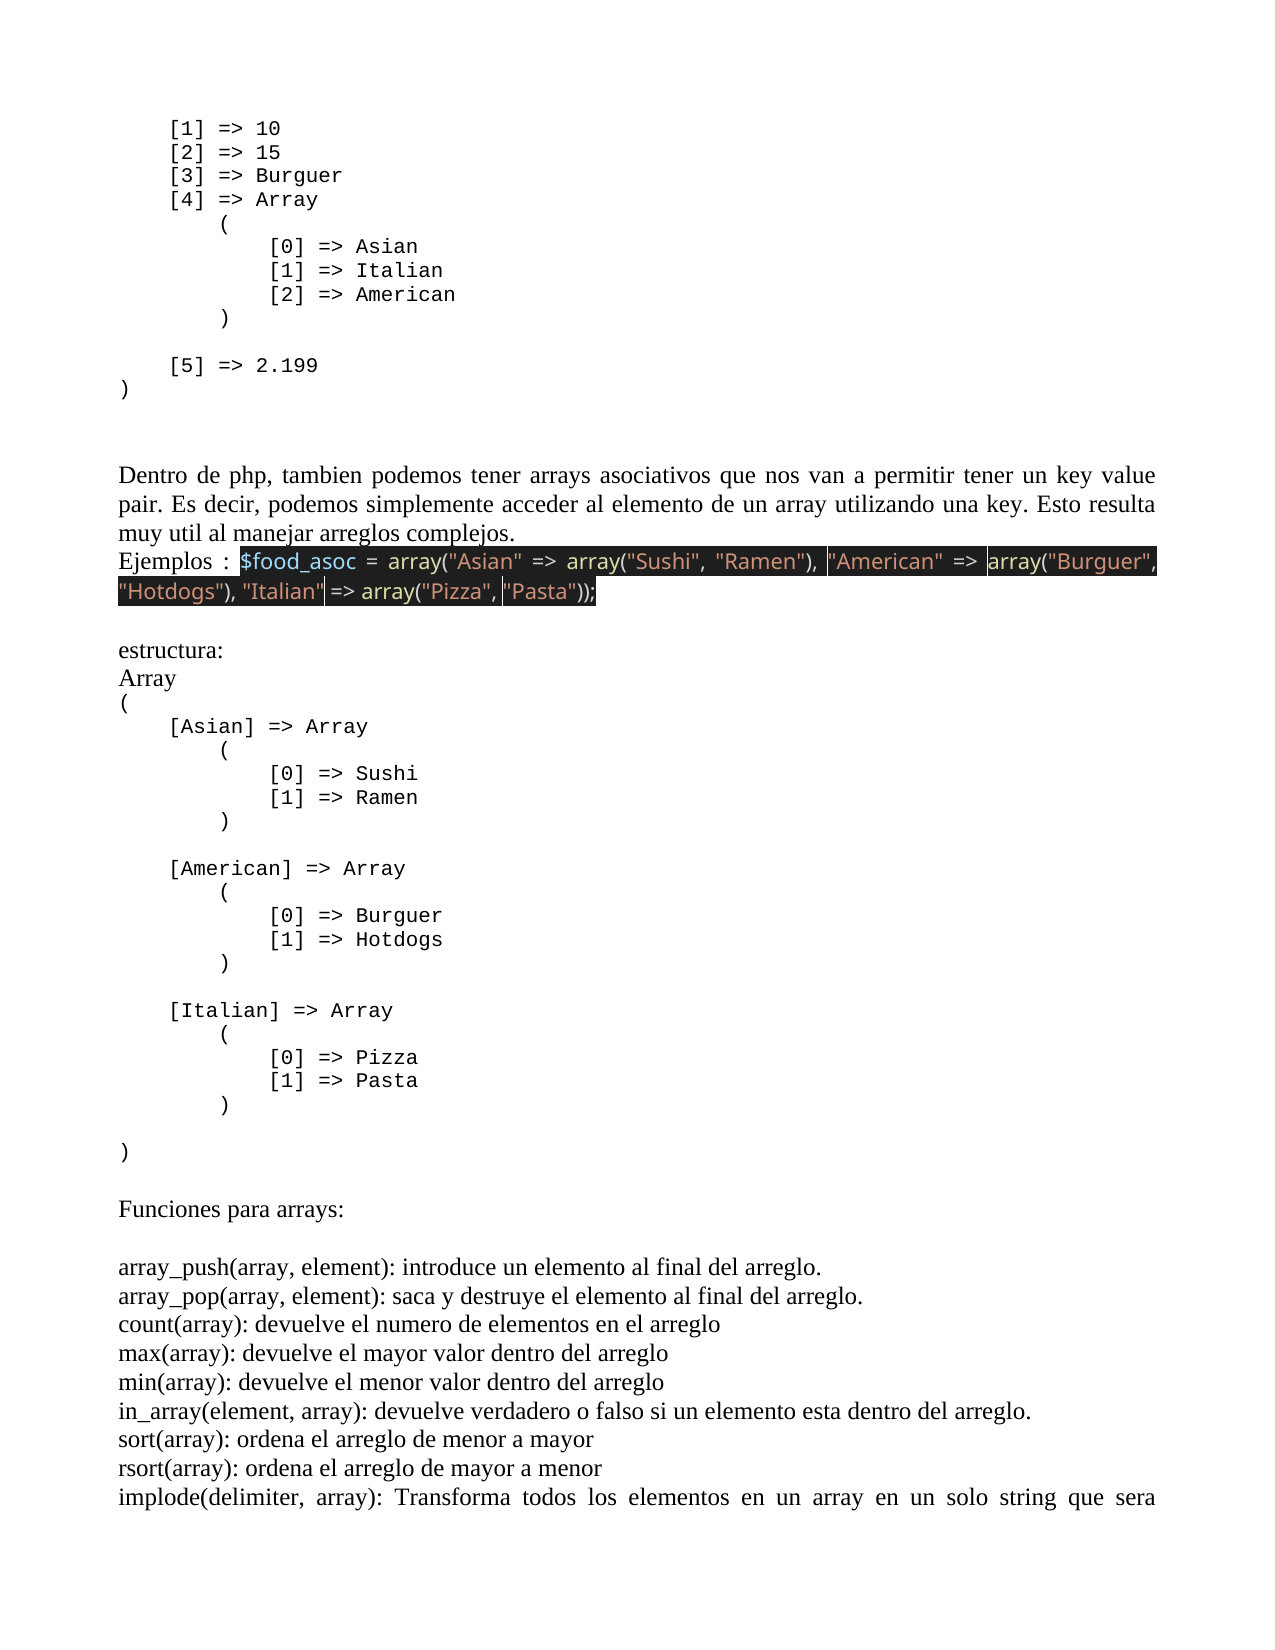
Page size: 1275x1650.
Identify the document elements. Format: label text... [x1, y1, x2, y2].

text [2] => American [118, 284, 1157, 307]
text ) [118, 307, 1157, 331]
text Array [118, 663, 1157, 692]
text ) [118, 1141, 1157, 1165]
text ) [118, 810, 1157, 834]
text min(array): devuelve el menor valor dentro del arreglo [118, 1367, 1157, 1396]
text array_pop(array, element): saca y destruye el elemento al final del arreglo. [118, 1281, 1157, 1309]
text ( [118, 1023, 1157, 1047]
text sort(array): ordena el arreglo de menor a mayor [118, 1424, 1157, 1453]
text in_array(element, array): devuelve verdadero o falso si un elemento esta dentro del arreglo. [118, 1396, 1157, 1424]
text [4] => Array [118, 189, 1157, 213]
text [0] => Sushi [118, 763, 1157, 787]
text rsort(array): ordena el arreglo de mayor a menor [118, 1453, 1157, 1482]
text implode(delimiter, array): Transforma todos los elementos en un array en un solo string que sera [118, 1482, 1157, 1511]
text [2] => 15 [118, 142, 1157, 165]
text ( [118, 213, 1157, 236]
text estructura: [118, 635, 1157, 663]
text [1] => Ramen [118, 787, 1157, 810]
text Funciones para arrays: [118, 1194, 1157, 1223]
text max(array): devuelve el mayor valor dentro del arreglo [118, 1338, 1157, 1367]
text [0] => Pizza [118, 1047, 1157, 1071]
text [1] => Pasta [118, 1071, 1157, 1094]
text ( [118, 692, 1157, 716]
text count(array): devuelve el numero de elementos en el arreglo [118, 1309, 1157, 1338]
text ( [118, 739, 1157, 763]
text [1] => Italian [118, 260, 1157, 284]
text [Italian] => Array [118, 999, 1157, 1023]
text [Asian] => Array [118, 716, 1157, 739]
text ) [118, 952, 1157, 976]
text [3] => Burguer [118, 165, 1157, 189]
text ) [118, 1094, 1157, 1118]
text [5] => 2.199 [118, 354, 1157, 378]
text Dentro de php, tambien podemos tener arrays asociativos que nos van a permitir tener un key value pair. Es decir, podemos simplemente acceder al elemento de un array utilizando una key. Esto resulta muy util al manejar arreglos complejos. [118, 460, 1157, 546]
text [1] => Hotdogs [118, 929, 1157, 952]
text Ejemplos : $food_asoc = array("Asian" => array("Sushi", "Ramen"), "American" => array("Burguer", "Hotdogs"), "Italian" => array("Pizza", "Pasta")); [118, 546, 1157, 606]
text [1] => 10 [118, 118, 1157, 142]
text ) [118, 378, 1157, 402]
text ( [118, 881, 1157, 905]
text [0] => Asian [118, 236, 1157, 260]
text [0] => Burguer [118, 905, 1157, 929]
text array_push(array, element): introduce un elemento al final del arreglo. [118, 1252, 1157, 1281]
text [American] => Array [118, 858, 1157, 881]
